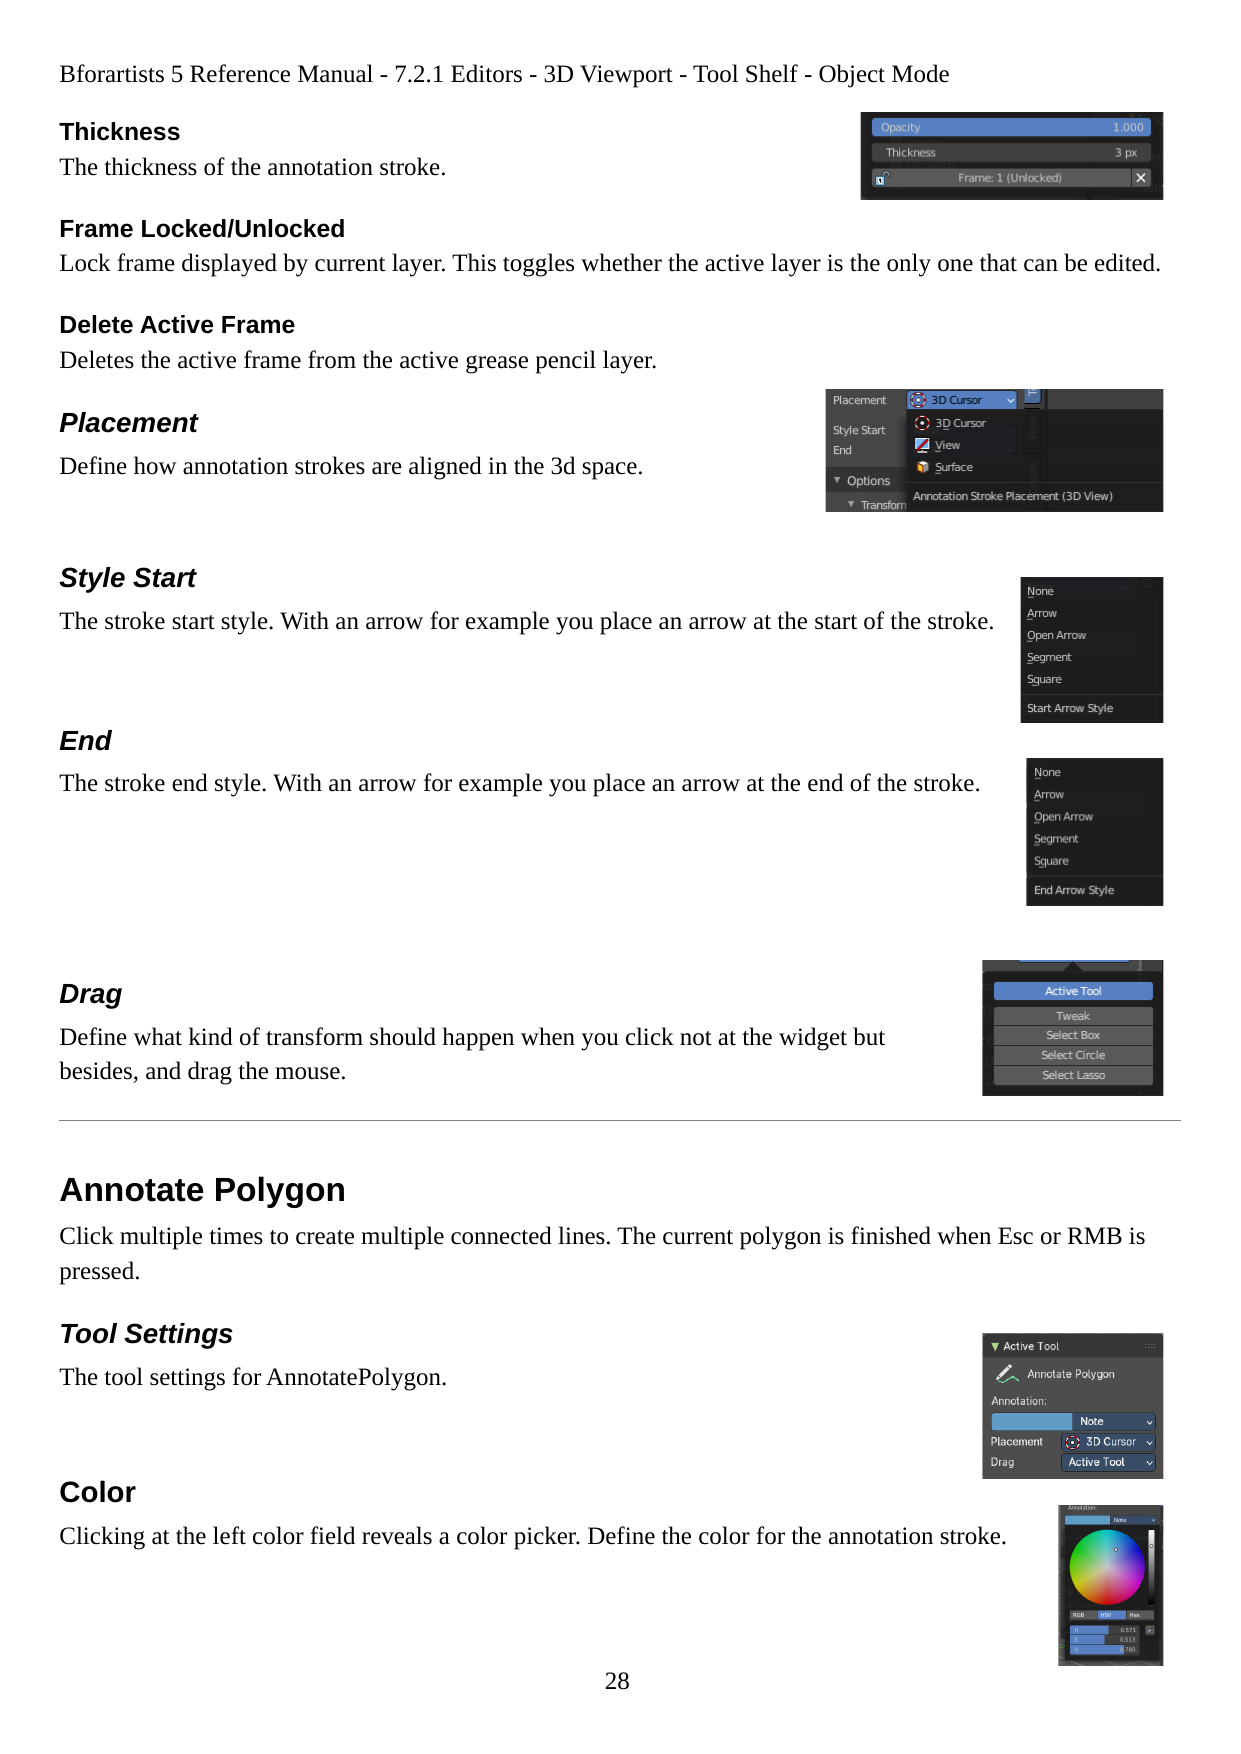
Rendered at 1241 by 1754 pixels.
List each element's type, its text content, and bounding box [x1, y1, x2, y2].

subtitle Thickness [59, 117, 860, 146]
picture [1058, 1505, 1164, 1666]
text Lock frame displayed by current layer. This toggles whether the active layer is the only one that can be edited. [59, 248, 1181, 277]
picture [982, 1333, 1164, 1479]
text Define what kind of transform should happen when you click not at the widget but besides, and drag the mouse. [59, 1022, 982, 1085]
subtitle [1164, 117, 1181, 146]
subtitle [1164, 977, 1181, 1009]
picture [860, 112, 1164, 200]
subtitle Style Start [59, 561, 1181, 593]
picture [1020, 577, 1164, 723]
picture [982, 960, 1164, 1096]
text Deletes the active frame from the active grease pencil layer. [59, 345, 1181, 373]
text The stroke end style. With an arrow for example you place an arrow at the end of the stroke. [59, 768, 1026, 797]
subtitle Placement [59, 406, 825, 438]
text Clicking at the left color field reveals a color picker. Define the color for the annotation stroke. [59, 1521, 1058, 1549]
text Define how annotation strokes are aligned in the 3d space. [59, 451, 825, 479]
picture [825, 389, 1164, 512]
subtitle Frame Locked/Unlocked [59, 214, 1181, 242]
subtitle Drag [59, 977, 982, 1009]
subtitle Annotate Polygon [59, 1170, 1181, 1209]
subtitle End [59, 724, 1181, 756]
text The thickness of the annotation stroke. [59, 152, 860, 181]
picture [1026, 758, 1164, 906]
subtitle Color [59, 1474, 1181, 1508]
text The tool settings for AnnotatePolygon. [59, 1362, 982, 1391]
subtitle Tool Settings [59, 1317, 1181, 1349]
text Click multiple times to create multiple connected lines. The current polygon is finished when Esc or RMB is pressed. [59, 1221, 1181, 1284]
subtitle [1164, 406, 1181, 438]
text The stroke start style. With an arrow for example you place an arrow at the start of the stroke. [59, 606, 1020, 634]
subtitle Delete Active Frame [59, 310, 1181, 338]
